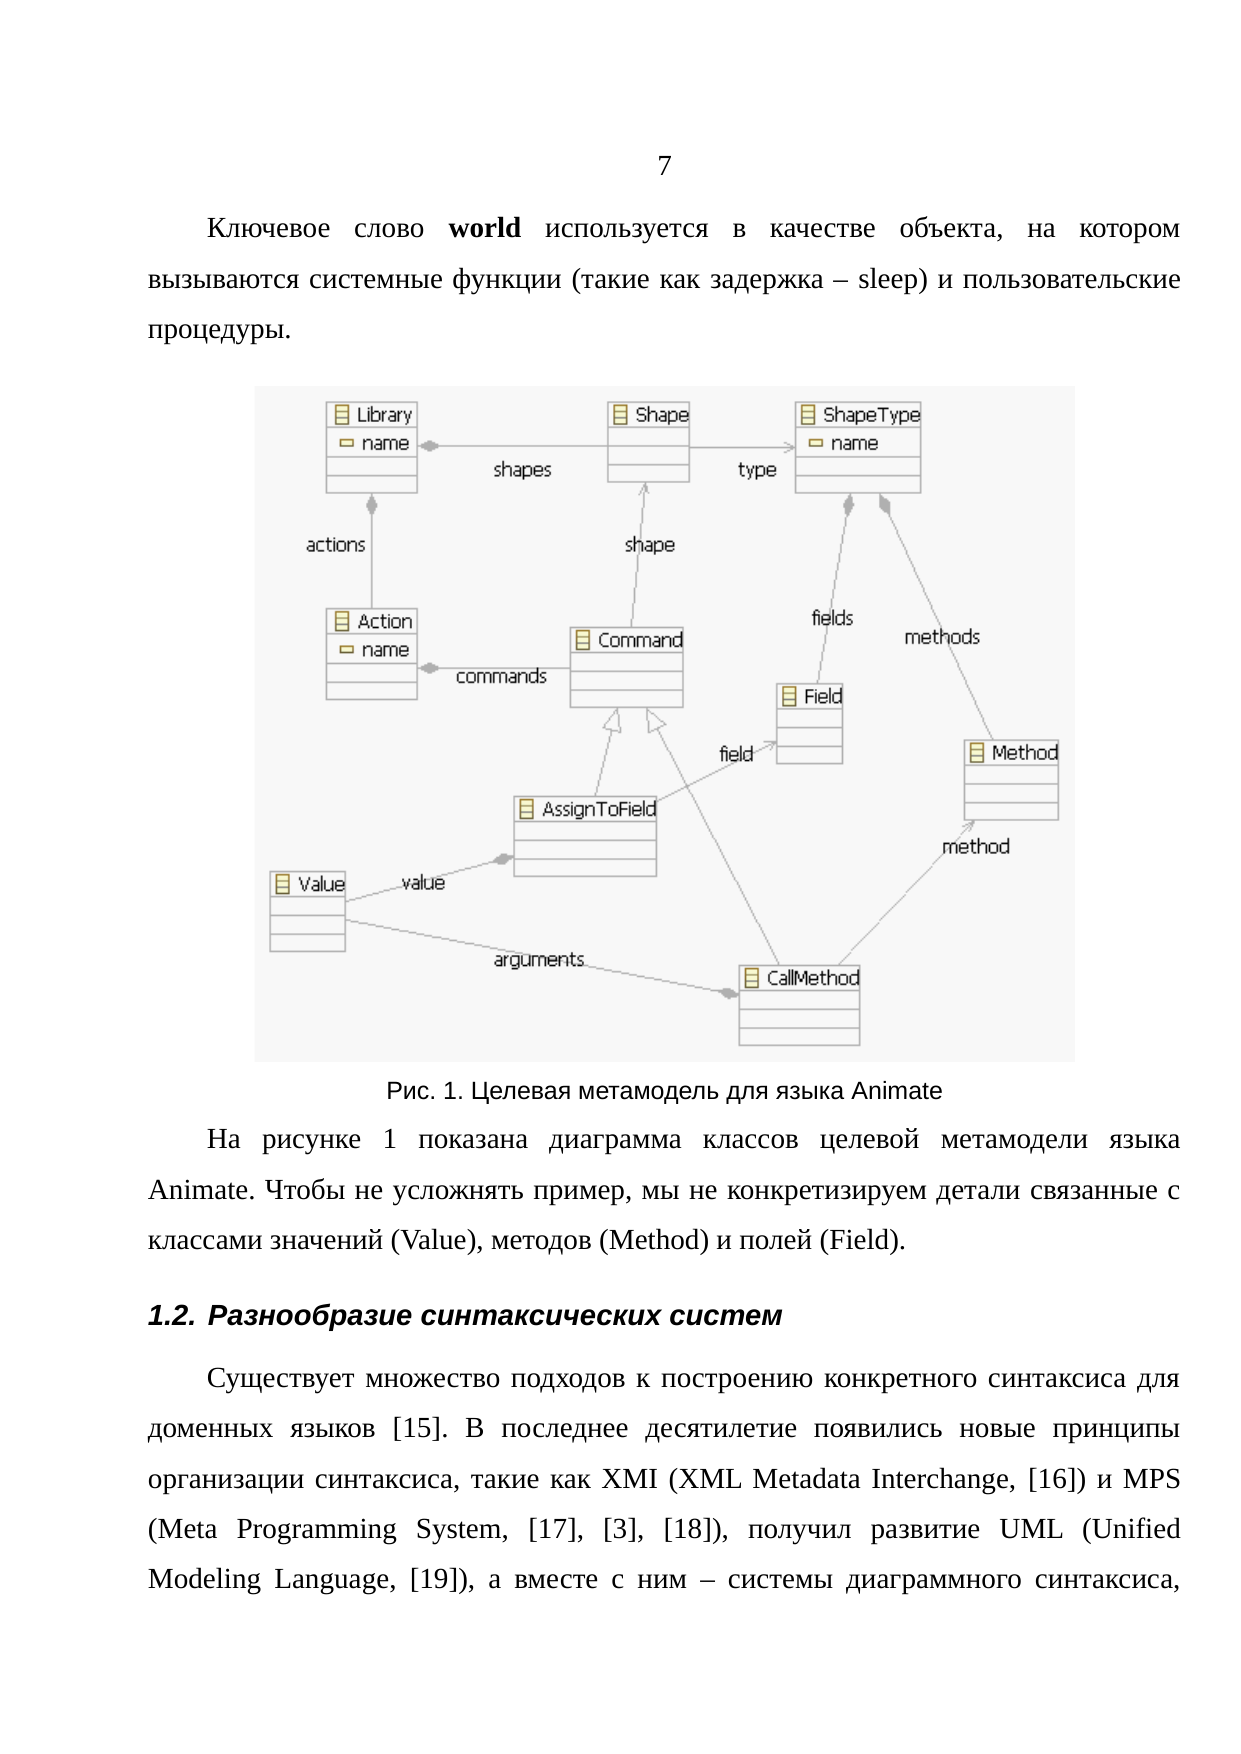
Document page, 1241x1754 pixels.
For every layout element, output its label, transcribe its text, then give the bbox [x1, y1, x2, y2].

text Ключевое слово world используется в качестве объекта, на котором вызываются системные функции (такие как задержка – sleep) и пользовательские процедуры. [148, 211, 1181, 345]
subtitle Разнообразие синтаксических систем [148, 1297, 1181, 1331]
text Существует множество подходов к построению конкретного синтаксиса для доменных языков [15]. В последнее десятилетие появились новые принципы организации синтаксиса, такие как XMI (XML Metadata Interchange, [16]) и MPS (Meta Programming System, [17], [3], [18]), получил развитие UML (Unified Modeling Language, [19]), а вместе с ним – системы диаграммного синтаксиса, [148, 1360, 1181, 1595]
picture [254, 386, 1075, 1062]
text На рисунке 1 показана диаграмма классов целевой метамодели языка Animate. Чтобы не усложнять пример, мы не конкретизируем детали связанные с классами значений (Value), методов (Method) и полей (Field). [148, 374, 1181, 1256]
text Рис. 1. Целевая метамодель для языка Animate [254, 1062, 1074, 1105]
